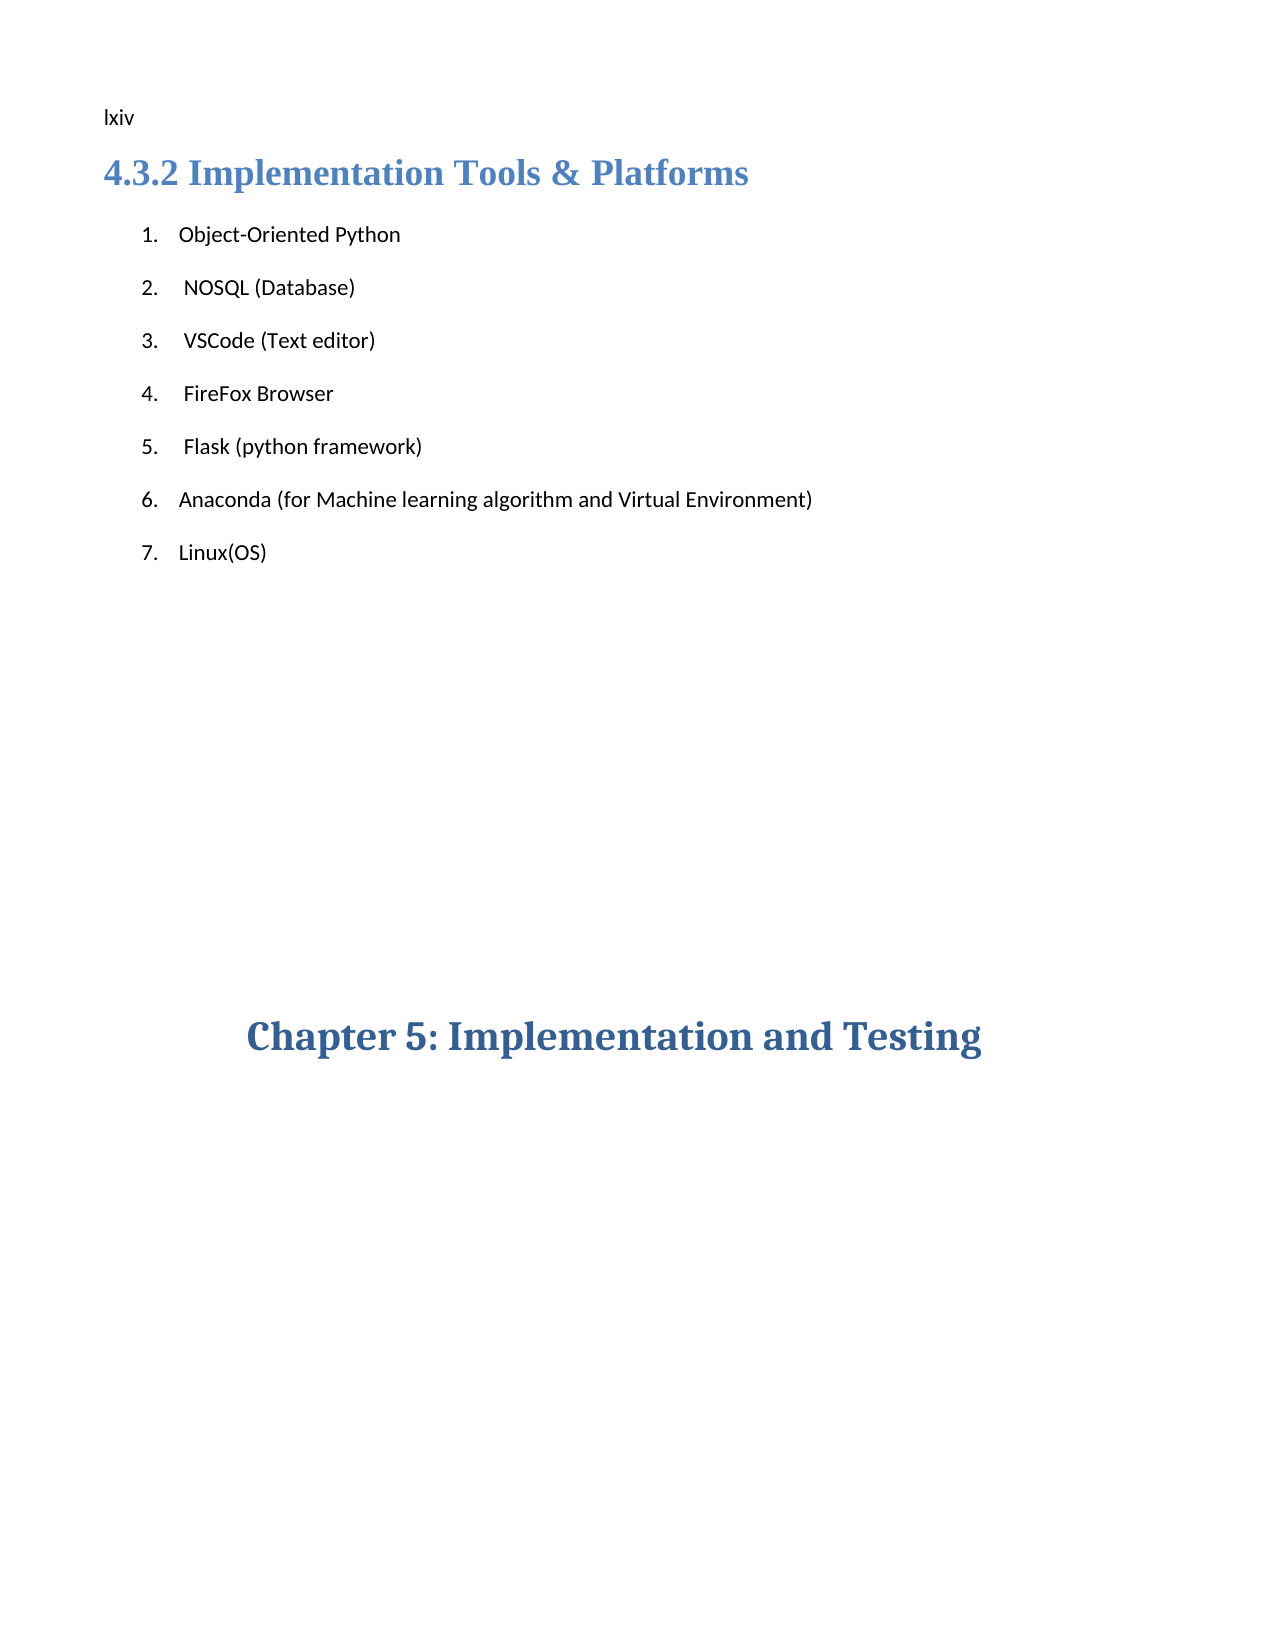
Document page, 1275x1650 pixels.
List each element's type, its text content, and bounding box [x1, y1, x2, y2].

text 4.3.2 Implementation Tools & Platforms [103, 150, 1125, 193]
list VSCode (Text editor) [141, 326, 1125, 354]
list FireFox Browser [141, 379, 1125, 407]
list Object-Oriented Python [141, 220, 1125, 248]
list NOSQL (Database) [141, 273, 1125, 301]
list Anaconda (for Machine learning algorithm and Virtual Environment) [141, 486, 1125, 513]
subtitle Chapter 5: Implementation and Testing [103, 1013, 1125, 1061]
list Flask (python framework) [141, 432, 1125, 461]
list Linux(OS) [141, 538, 1125, 567]
